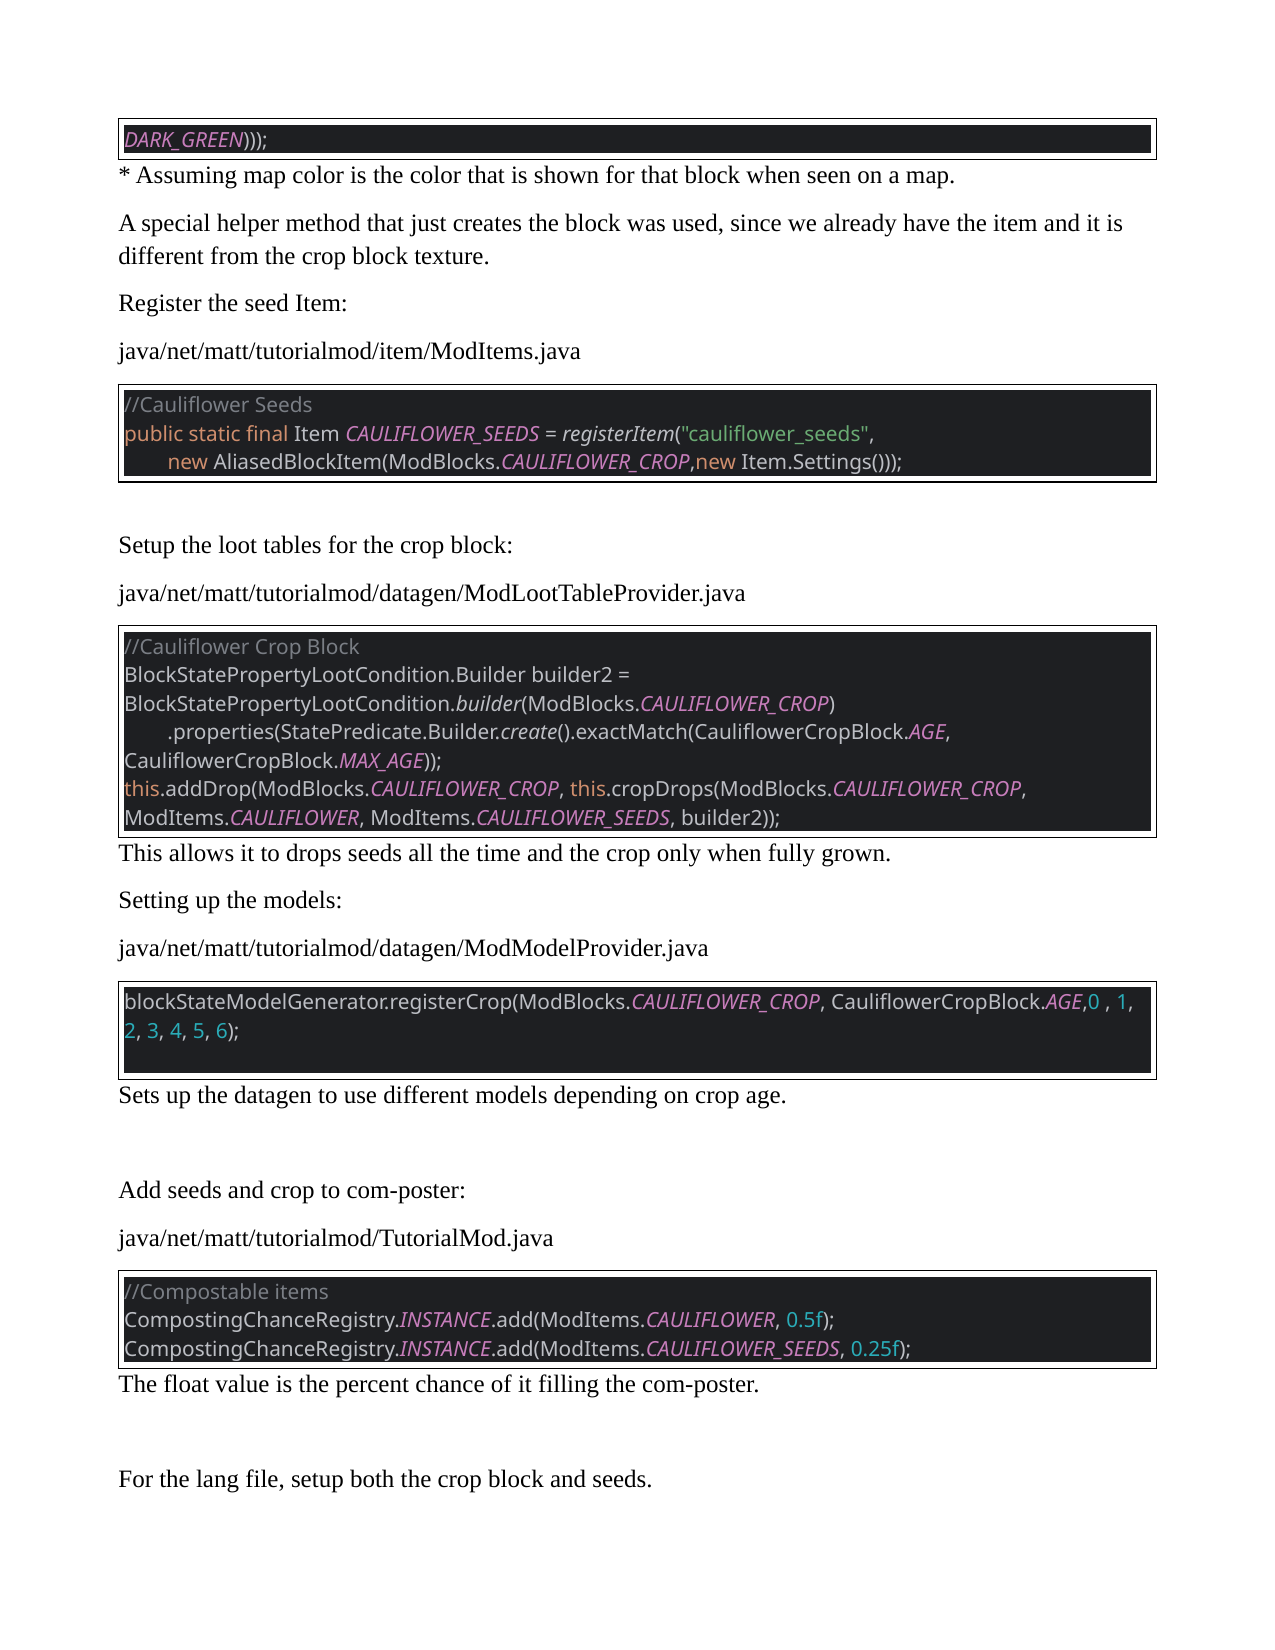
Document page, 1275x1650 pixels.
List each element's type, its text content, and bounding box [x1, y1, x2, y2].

text java/net/matt/tutorialmod/TutorialMod.java [118, 1223, 1157, 1251]
table_header //Cauliflower Seeds public static final Item CAULIFLOWER_SEEDS = registerItem("cauliflower_seeds", new AliasedBlockItem(ModBlocks.CAULIFLOWER_CROP,new Item.Settings())); [119, 385, 1156, 481]
text Setup the loot tables for the crop block: [118, 530, 1157, 559]
text Sets up the datagen to use different models depending on crop age. [118, 1080, 1157, 1108]
text This allows it to drops seeds all the time and the crop only when fully grown. [118, 838, 1157, 867]
table_header //Compostable items CompostingChanceRegistry.INSTANCE.add(ModItems.CAULIFLOWER, 0.5f); CompostingChanceRegistry.INSTANCE.add(ModItems.CAULIFLOWER_SEEDS, 0.25f); [119, 1271, 1156, 1368]
text Add seeds and crop to com-poster: [118, 1175, 1157, 1204]
table_header //Cauliflower Crop Block BlockStatePropertyLootCondition.Builder builder2 = BlockStatePropertyLootCondition.builder(ModBlocks.CAULIFLOWER_CROP) .properties(StatePredicate.Builder.create().exactMatch(CauliflowerCropBlock.AGE, CauliflowerCropBlock.MAX_AGE)); this.addDrop(ModBlocks.CAULIFLOWER_CROP, this.cropDrops(ModBlocks.CAULIFLOWER_CROP, ModItems.CAULIFLOWER, ModItems.CAULIFLOWER_SEEDS, builder2)); [119, 626, 1156, 837]
text java/net/matt/tutorialmod/datagen/ModLootTableProvider.java [118, 578, 1157, 606]
text java/net/matt/tutorialmod/item/ModItems.java [118, 336, 1157, 365]
text Register the seed Item: [118, 288, 1157, 317]
text A special helper method that just creates the block was used, since we already have the item and it is different from the crop block texture. [118, 208, 1157, 269]
table_header blockStateModelGenerator.registerCrop(ModBlocks.CAULIFLOWER_CROP, CauliflowerCropBlock.AGE,0 , 1, 2, 3, 4, 5, 6); [119, 982, 1156, 1079]
text The float value is the percent chance of it filling the com-poster. [118, 1369, 1157, 1398]
table_header DARK_GREEN))); [119, 119, 1156, 159]
text Setting up the models: [118, 885, 1157, 914]
text java/net/matt/tutorialmod/datagen/ModModelProvider.java [118, 933, 1157, 962]
text * Assuming map color is the color that is shown for that block when seen on a map. [118, 160, 1157, 189]
text For the lang file, setup both the crop block and seeds. [118, 1464, 1157, 1493]
